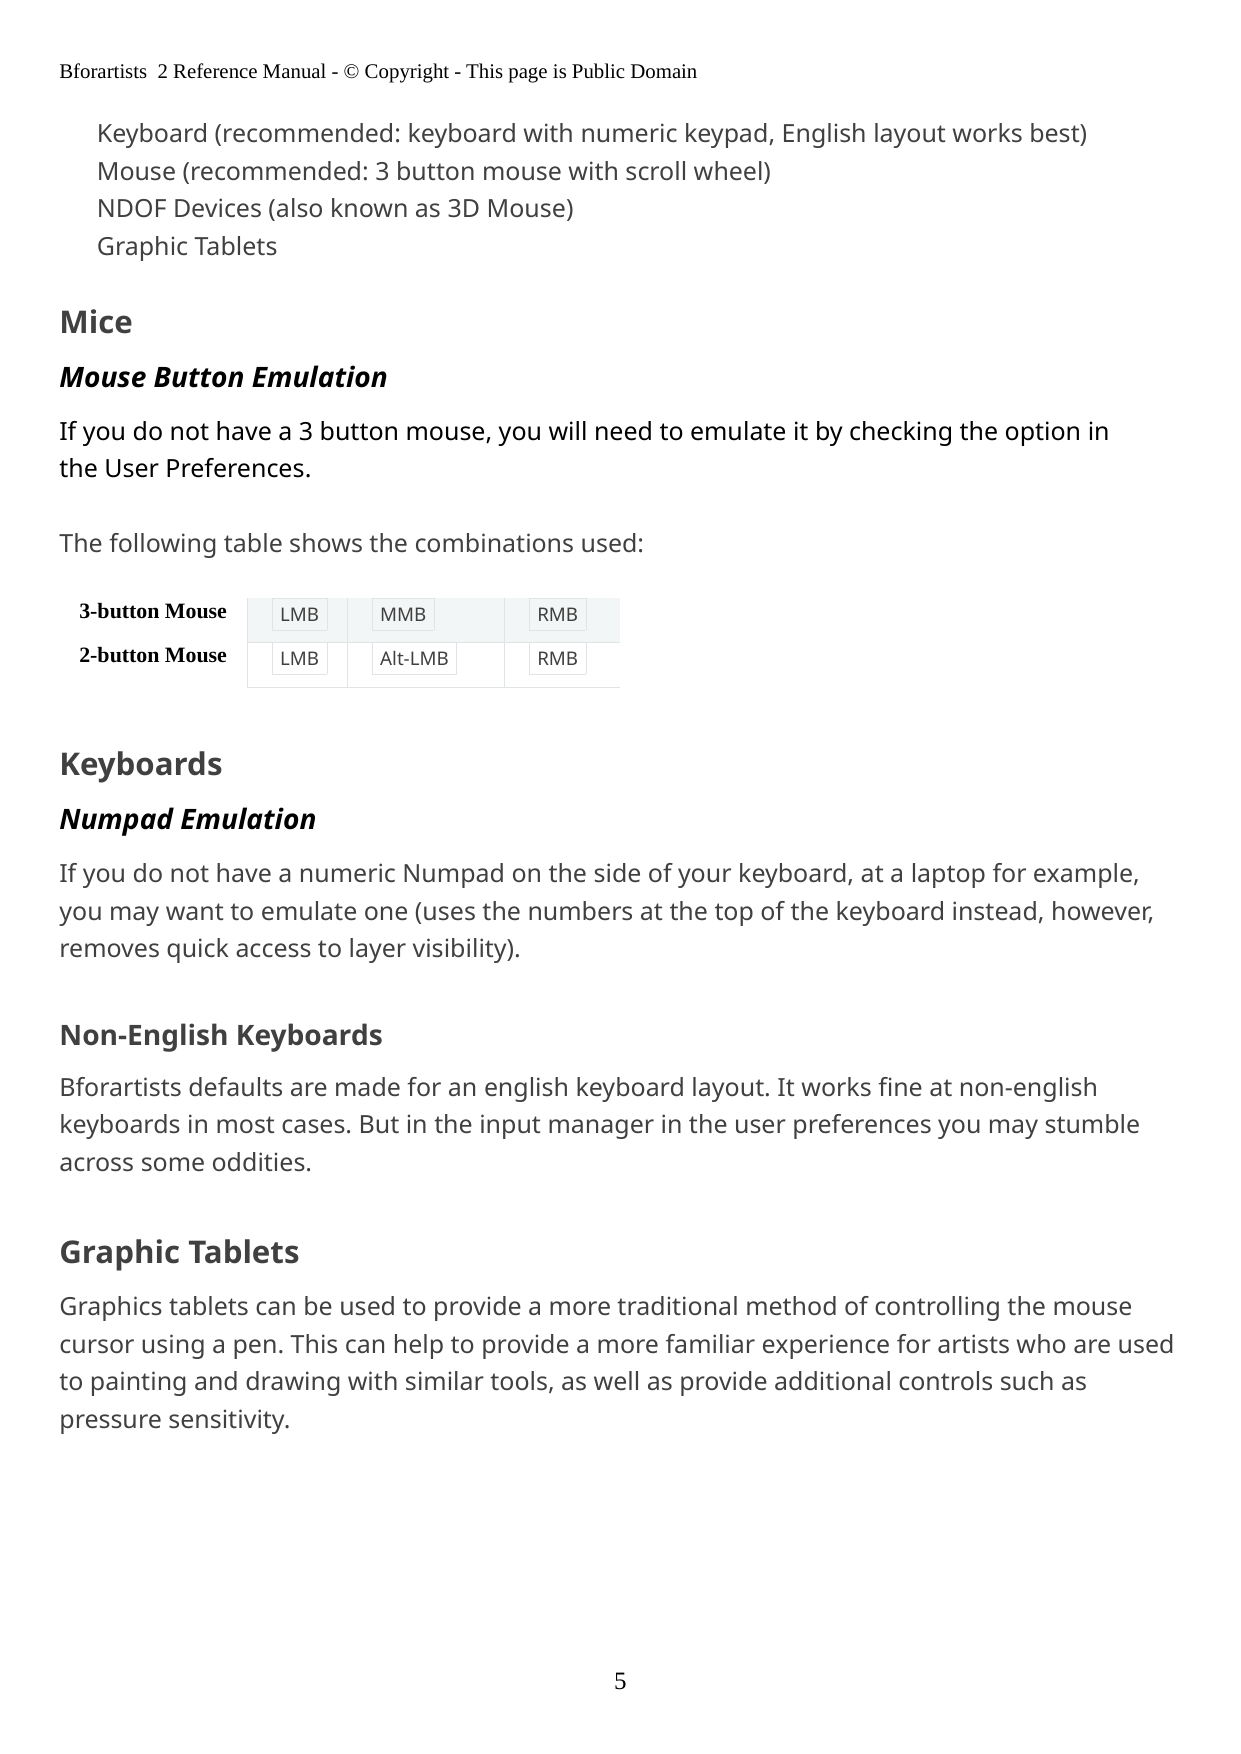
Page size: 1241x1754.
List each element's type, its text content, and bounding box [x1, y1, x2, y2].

subtitle Mice [59, 300, 1181, 343]
subtitle Numpad Emulation [59, 799, 1181, 838]
table_header LMB [248, 598, 347, 642]
table_cell Alt-LMB [348, 643, 504, 687]
text Graphics tablets can be used to provide a more traditional method of controlling the mouse cursor using a pen. This can help to provide a more familiar experience for artists who are used to painting and drawing with similar tools, as well as provide additional controls such as pressure sensitivity. [59, 1285, 1181, 1435]
text Keyboard (recommended: keyboard with numeric keypad, English layout works best) Mouse (recommended: 3 button mouse with scroll wheel) NDOF Devices (also known as 3D Mouse) Graphic Tablets [97, 113, 1181, 263]
text The following table shows the combinations used: [59, 523, 1181, 560]
subtitle Mouse Button Emulation [59, 357, 1181, 396]
table_header RMB [505, 598, 620, 642]
table_cell 2-button Mouse [59, 642, 247, 687]
text Bforartists defaults are made for an english keyboard layout. It works fine at non-english keyboards in most cases. But in the input manager in the user preferences you may stumble across some oddities. [59, 1066, 1181, 1178]
subtitle Non-English Keyboards [59, 1015, 1181, 1053]
table_cell RMB [505, 643, 620, 687]
table_header MMB [348, 598, 504, 642]
text If you do not have a 3 button mouse, you will need to emulate it by checking the option in the User Preferences. [59, 410, 1181, 485]
text If you do not have a numeric Numpad on the side of your keyboard, at a laptop for example, you may want to emulate one (uses the numbers at the top of the keyboard instead, however, removes quick access to layer visibility). [59, 852, 1181, 965]
subtitle Keyboards [59, 742, 1181, 785]
table_cell LMB [248, 643, 347, 687]
table_header 3-button Mouse [59, 598, 247, 642]
subtitle Graphic Tablets [59, 1230, 1181, 1273]
